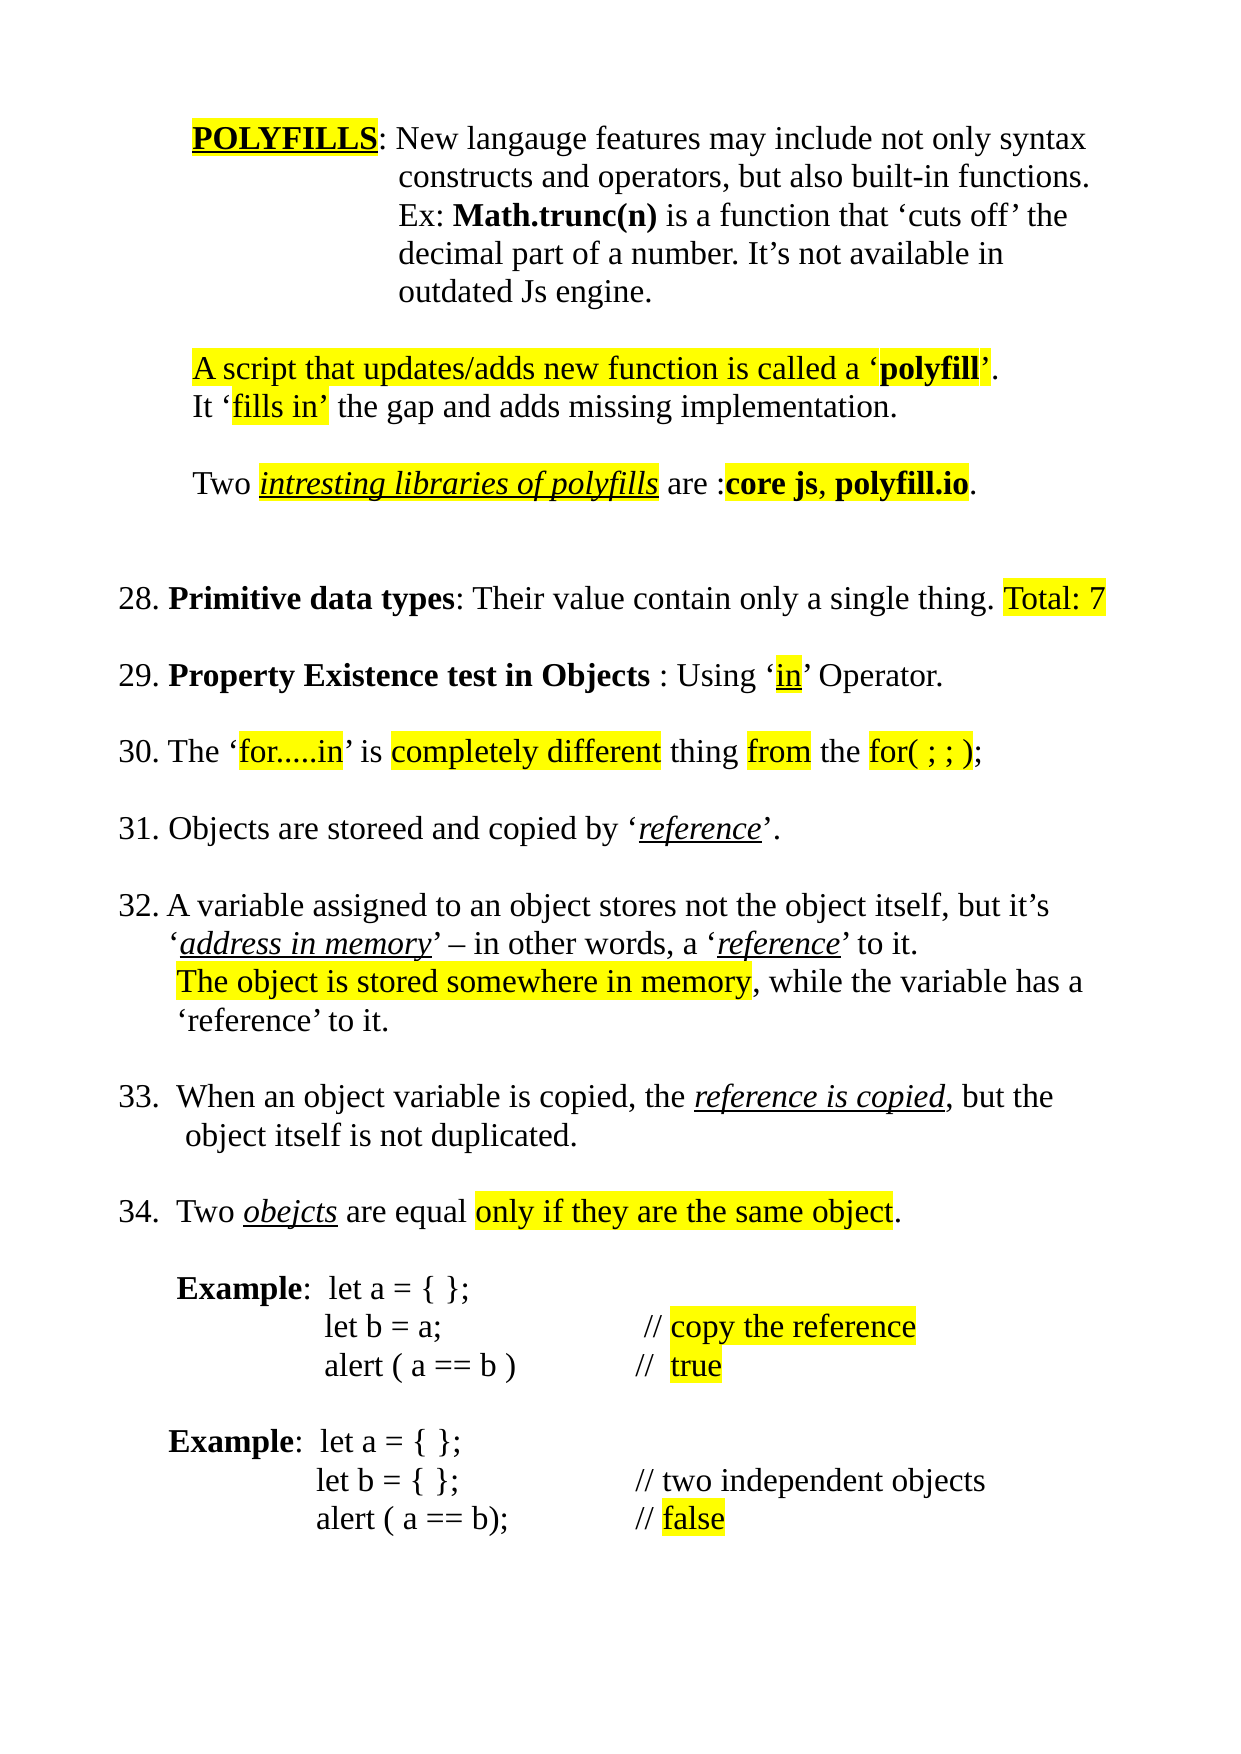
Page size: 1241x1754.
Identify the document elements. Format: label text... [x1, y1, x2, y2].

text Two intresting libraries of polyfills are :core js, polyfill.io. [118, 463, 1122, 501]
text 31. Objects are storeed and copied by ‘reference’. [118, 808, 1122, 846]
text decimal part of a number. It’s not available in [118, 233, 1122, 271]
text The object is stored somewhere in memory, while the variable has a [118, 961, 1122, 1000]
text let b = { }; // two independent objects [118, 1460, 1122, 1498]
text alert ( a == b ) // true [118, 1345, 1122, 1383]
text object itself is not duplicated. [118, 1115, 1122, 1153]
text 33. When an object variable is copied, the reference is copied, but the [118, 1076, 1122, 1115]
text 30. The ‘for.....in’ is completely different thing from the for( ; ; ); [118, 731, 1122, 770]
text 32. A variable assigned to an object stores not the object itself, but it’s [118, 885, 1122, 923]
text let b = a; // copy the reference [118, 1306, 1122, 1345]
text Example: let a = { }; [118, 1421, 1122, 1460]
text 34. Two obejcts are equal only if they are the same object. [118, 1191, 1122, 1230]
text outdated Js engine. [118, 271, 1122, 310]
text A script that updates/adds new function is called a ‘polyfill’. [118, 348, 1122, 386]
text Ex: Math.trunc(n) is a function that ‘cuts off’ the [118, 195, 1122, 233]
text 28. Primitive data types: Their value contain only a single thing. Total: 7 [118, 578, 1122, 616]
text ‘address in memory’ – in other words, a ‘reference’ to it. [118, 923, 1122, 961]
text 29. Property Existence test in Objects : Using ‘in’ Operator. [118, 655, 1122, 693]
text It ‘fills in’ the gap and adds missing implementation. [118, 386, 1122, 425]
text Example: let a = { }; [118, 1268, 1122, 1306]
text alert ( a == b); // false [118, 1498, 1122, 1536]
text POLYFILLS: New langauge features may include not only syntax [118, 118, 1122, 156]
text ‘reference’ to it. [118, 1000, 1122, 1038]
text constructs and operators, but also built-in functions. [118, 156, 1122, 195]
